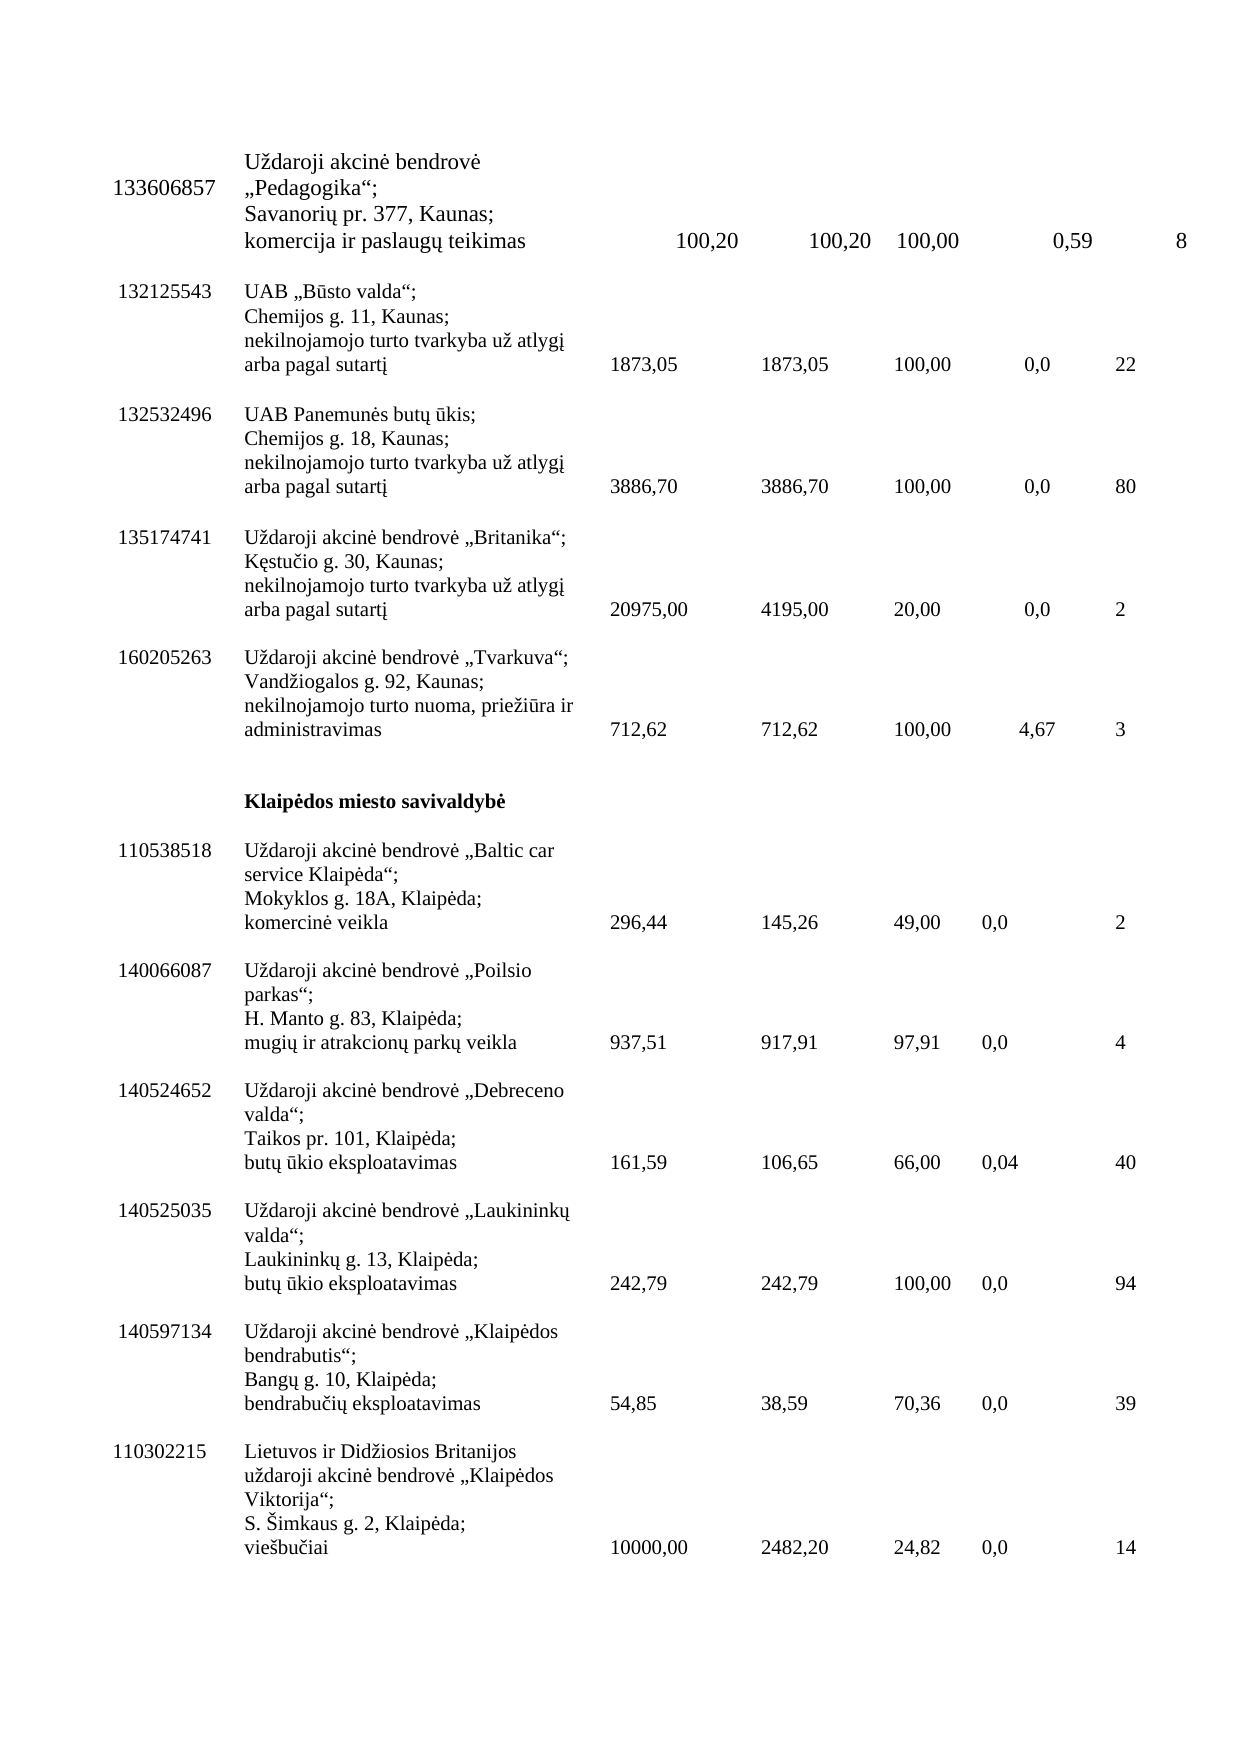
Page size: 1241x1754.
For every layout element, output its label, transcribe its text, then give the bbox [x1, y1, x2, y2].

table_cell Uždaroji akcinė bendrovė „Britanika“; Kęstučio g. 30, Kaunas; nekilnojamojo turto tvarkyba už atlygį arba pagal sutartį [233, 525, 598, 621]
table_cell 1873,05 [750, 280, 882, 376]
table_cell 22 [1104, 280, 1198, 376]
table_cell 100,00 [883, 645, 970, 741]
table_cell 97,91 [883, 958, 970, 1054]
table_cell UAB Panemunės butų ūkis; Chemijos g. 18, Kaunas; nekilnojamojo turto tvarkyba už atlygį arba pagal sutartį [233, 402, 598, 498]
table_cell 20,00 [883, 525, 970, 621]
table_cell 0,59 [970, 148, 1104, 253]
table_cell UAB „Būsto valda“; Chemijos g. 11, Kaunas; nekilnojamojo turto tvarkyba už atlygį arba pagal sutartį [233, 280, 598, 376]
table_cell 110538518 [101, 838, 233, 934]
table_cell 242,79 [599, 1199, 749, 1295]
table_cell [101, 1054, 1198, 1078]
table_cell [970, 498, 1104, 525]
table_cell [1104, 498, 1198, 525]
table_cell 66,00 [883, 1078, 970, 1174]
table_cell 712,62 [750, 645, 882, 741]
table_cell 0,0 [970, 402, 1104, 498]
table_cell [233, 376, 598, 402]
table_cell 917,91 [750, 958, 882, 1054]
table_cell [750, 498, 882, 525]
table_cell 160205263 [101, 645, 233, 741]
table_cell [970, 376, 1104, 402]
table_cell [101, 1559, 1198, 1583]
table_cell [101, 1174, 1198, 1198]
table_cell [101, 498, 233, 525]
table_cell Uždaroji akcinė bendrovė „Tvarkuva“; Vandžiogalos g. 92, Kaunas; nekilnojamojo turto nuoma, priežiūra ir administravimas [233, 645, 598, 741]
table_cell 106,65 [750, 1078, 882, 1174]
table_cell 140525035 [101, 1199, 233, 1295]
table_cell 20975,00 [599, 525, 749, 621]
table_cell [883, 498, 970, 525]
table_cell 3886,70 [599, 402, 749, 498]
table_cell 4,67 [970, 645, 1104, 741]
table_cell 24,82 [883, 1439, 970, 1559]
table_cell 712,62 [599, 645, 749, 741]
table_cell 3886,70 [750, 402, 882, 498]
table_cell 100,20 [599, 148, 749, 253]
table_cell 937,51 [599, 958, 749, 1054]
table_cell 132532496 [101, 402, 233, 498]
table_cell [101, 621, 1198, 645]
table_cell 2482,20 [750, 1439, 882, 1559]
table_cell 94 [1104, 1199, 1198, 1295]
table_cell 100,00 [883, 280, 970, 376]
table_cell Uždaroji akcinė bendrovė „Baltic car service Klaipėda“; Mokyklos g. 18A, Klaipėda; komercinė veikla [233, 838, 598, 934]
table_cell 100,00 [883, 1199, 970, 1295]
table_cell Uždaroji akcinė bendrovė „Debreceno valda“; Taikos pr. 101, Klaipėda; butų ūkio eksploatavimas [233, 1078, 598, 1174]
table_cell 0,0 [970, 525, 1104, 621]
table_cell 110302215 [101, 1439, 233, 1559]
table_cell 3 [1104, 645, 1198, 741]
table_cell 100,00 [883, 402, 970, 498]
table_cell [750, 253, 882, 279]
table_cell 14 [1104, 1439, 1198, 1559]
table_cell 296,44 [599, 838, 749, 934]
table_cell [1104, 253, 1198, 279]
table_cell 1873,05 [599, 280, 749, 376]
table_cell 39 [1104, 1319, 1198, 1415]
table_cell 0,0 [970, 1439, 1104, 1559]
table_cell [599, 376, 749, 402]
table_cell [101, 1295, 1198, 1319]
table_cell [101, 934, 1198, 958]
table_cell 135174741 [101, 525, 233, 621]
table_cell 140597134 [101, 1319, 233, 1415]
table_cell 100,20 [750, 148, 882, 253]
table_cell Klaipėdos miesto savivaldybė [233, 789, 1198, 813]
table_cell [233, 498, 598, 525]
table_cell 0,04 [970, 1078, 1104, 1174]
table_cell 161,59 [599, 1078, 749, 1174]
table_cell 0,0 [970, 1199, 1104, 1295]
table_cell 54,85 [599, 1319, 749, 1415]
table_cell 0,0 [970, 1319, 1104, 1415]
table_cell [101, 741, 1198, 765]
table_cell Uždaroji akcinė bendrovė „Klaipėdos bendrabutis“; Bangų g. 10, Klaipėda; bendrabučių eksploatavimas [233, 1319, 598, 1415]
table_cell 140066087 [101, 958, 233, 1054]
table_cell 2 [1104, 838, 1198, 934]
table_cell 4 [1104, 958, 1198, 1054]
table_cell 140524652 [101, 1078, 233, 1174]
table_cell 0,0 [970, 280, 1104, 376]
table_cell Uždaroji akcinė bendrovė „Pedagogika“; Savanorių pr. 377, Kaunas; komercija ir paslaugų teikimas [233, 148, 598, 253]
table_cell [599, 253, 749, 279]
table_cell 132125543 [101, 280, 233, 376]
table_cell [101, 1415, 1198, 1439]
table_cell 133606857 [101, 148, 233, 253]
table_cell [101, 765, 1198, 789]
table_cell Uždaroji akcinė bendrovė „Laukininkų valda“; Laukininkų g. 13, Klaipėda; butų ūkio eksploatavimas [233, 1199, 598, 1295]
table_cell [750, 376, 882, 402]
table_cell 8 [1104, 148, 1198, 253]
table_cell [101, 376, 233, 402]
table_cell [101, 789, 233, 813]
table_cell 0,0 [970, 958, 1104, 1054]
table_cell [883, 253, 970, 279]
table_cell 40 [1104, 1078, 1198, 1174]
table_cell 80 [1104, 402, 1198, 498]
table_cell [1104, 376, 1198, 402]
table_cell [883, 376, 970, 402]
table_cell 242,79 [750, 1199, 882, 1295]
table_cell [599, 498, 749, 525]
table_cell Uždaroji akcinė bendrovė „Poilsio parkas“; H. Manto g. 83, Klaipėda; mugių ir atrakcionų parkų veikla [233, 958, 598, 1054]
table_cell [233, 253, 598, 279]
table_cell 10000,00 [599, 1439, 749, 1559]
table_cell [101, 814, 1198, 837]
table_cell 2 [1104, 525, 1198, 621]
table_cell 100,00 [883, 148, 970, 253]
table_cell 38,59 [750, 1319, 882, 1415]
table_cell 0,0 [970, 838, 1104, 934]
table_cell [101, 253, 233, 279]
table_cell 49,00 [883, 838, 970, 934]
table_cell [970, 253, 1104, 279]
table_cell 145,26 [750, 838, 882, 934]
table_cell Lietuvos ir Didžiosios Britanijos uždaroji akcinė bendrovė „Klaipėdos Viktorija“; S. Šimkaus g. 2, Klaipėda; viešbučiai [233, 1439, 598, 1559]
table_cell 70,36 [883, 1319, 970, 1415]
table_cell 4195,00 [750, 525, 882, 621]
